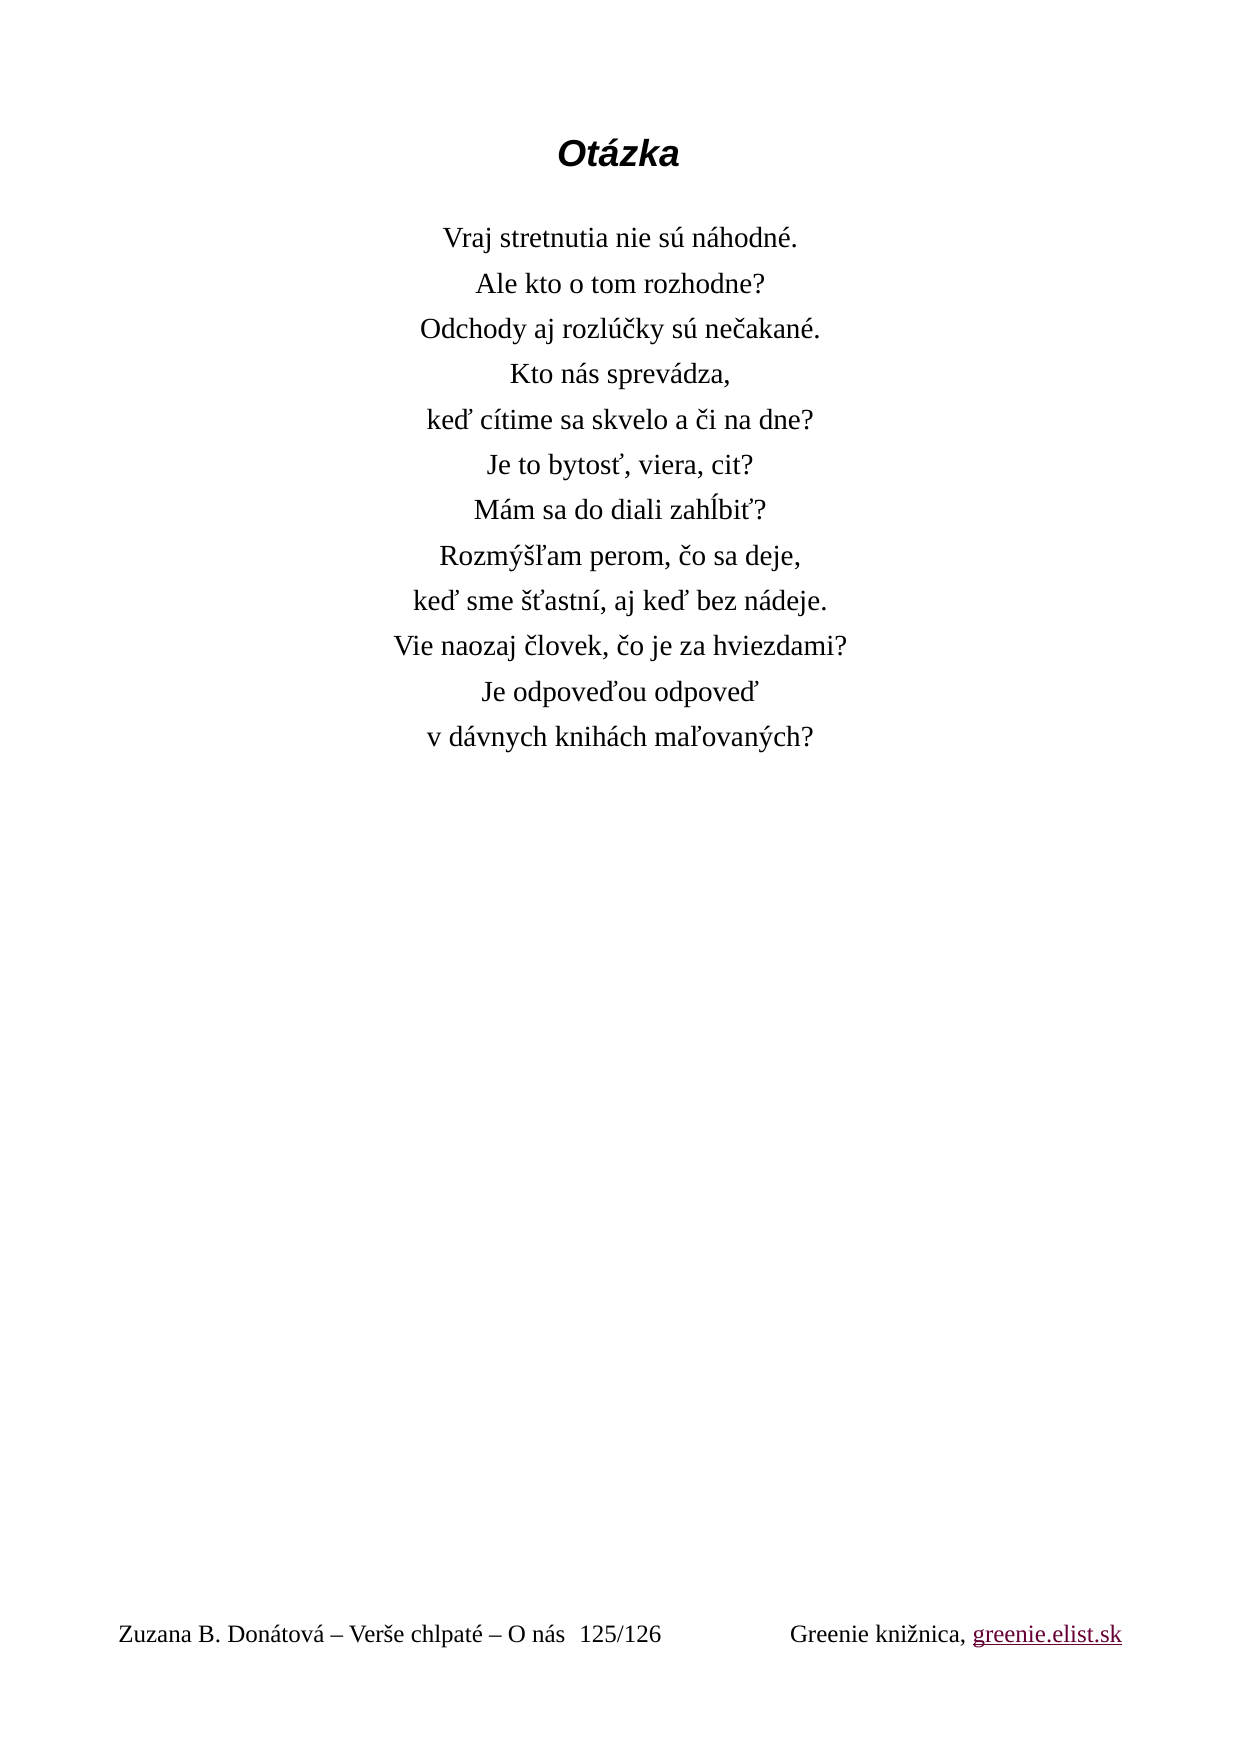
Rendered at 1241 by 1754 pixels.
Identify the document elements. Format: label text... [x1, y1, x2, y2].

text Vraj stretnutia nie sú náhodné. [106, 221, 1134, 254]
text v dávnych knihách maľovaných? [106, 719, 1134, 752]
text Je odpoveďou odpoveď [106, 674, 1134, 707]
text Kto nás sprevádza, [106, 356, 1134, 390]
text keď cítime sa skvelo a či na dne? [106, 402, 1134, 435]
text keď sme šťastní, aj keď bez nádeje. [106, 583, 1134, 617]
text Je to bytosť, viera, cit? [106, 447, 1134, 481]
text Rozmýšľam perom, čo sa deje, [106, 538, 1134, 571]
text Mám sa do diali zahĺbiť? [106, 492, 1134, 526]
subtitle Otázka [106, 131, 1134, 174]
text Ale kto o tom rozhodne? [106, 266, 1134, 299]
text Vie naozaj človek, čo je za hviezdami? [106, 628, 1134, 662]
text Odchody aj rozlúčky sú nečakané. [106, 311, 1134, 345]
